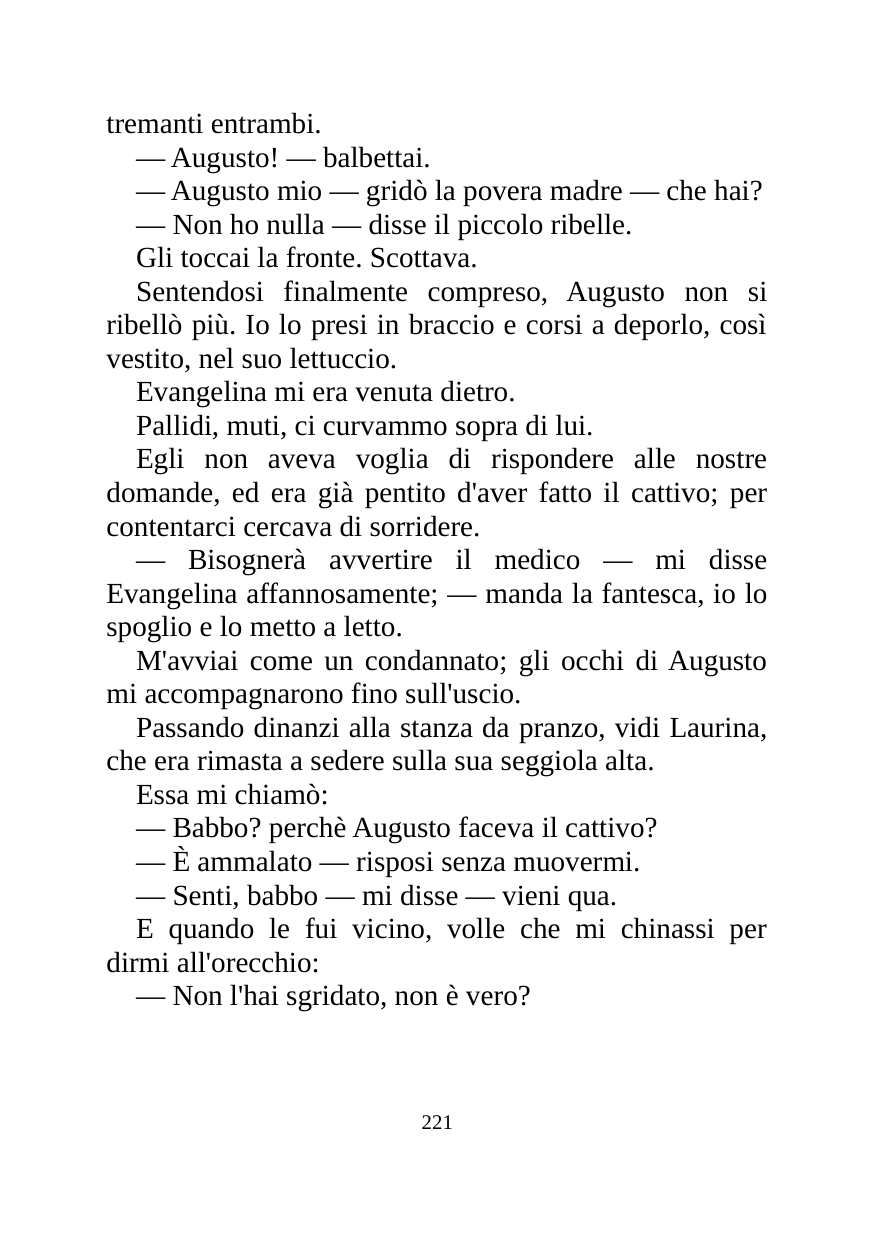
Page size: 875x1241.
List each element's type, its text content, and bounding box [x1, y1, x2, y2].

text — Bisognerà avvertire il medico — mi disse Evangelina affannosamente; — manda la fantesca, io lo spoglio e lo metto a letto. [106, 542, 768, 643]
text Passando dinanzi alla stanza da pranzo, vidi Laurina, che era rimasta a sedere sulla sua seggiola alta. [106, 710, 768, 777]
text M'avviai come un condannato; gli occhi di Augusto mi accompagnarono fino sull'uscio. [106, 643, 768, 710]
text E quando le fui vicino, volle che mi chinassi per dirmi all'orecchio: [106, 911, 768, 978]
text — Senti, babbo — mi disse — vieni qua. [106, 878, 768, 911]
text — Augusto mio — gridò la povera madre — che hai? [106, 173, 768, 207]
text — Babbo? perchè Augusto faceva il cattivo? [106, 811, 768, 844]
text Sentendosi finalmente compreso, Augusto non si ribellò più. Io lo presi in braccio e corsi a deporlo, così vestito, nel suo lettuccio. [106, 274, 768, 374]
text Gli toccai la fronte. Scottava. [106, 240, 768, 274]
text tremanti entrambi. [106, 106, 768, 140]
text Evangelina mi era venuta dietro. [106, 374, 768, 408]
text — Non ho nulla — disse il piccolo ribelle. [106, 207, 768, 240]
text Essa mi chiamò: [106, 777, 768, 811]
text — È ammalato — risposi senza muovermi. [106, 844, 768, 878]
text — Augusto! — balbettai. [106, 140, 768, 173]
text Pallidi, muti, ci curvammo sopra di lui. [106, 408, 768, 442]
text — Non l'hai sgridato, non è vero? [106, 978, 768, 1012]
text Egli non aveva voglia di rispondere alle nostre domande, ed era già pentito d'aver fatto il cattivo; per contentarci cercava di sorridere. [106, 442, 768, 542]
